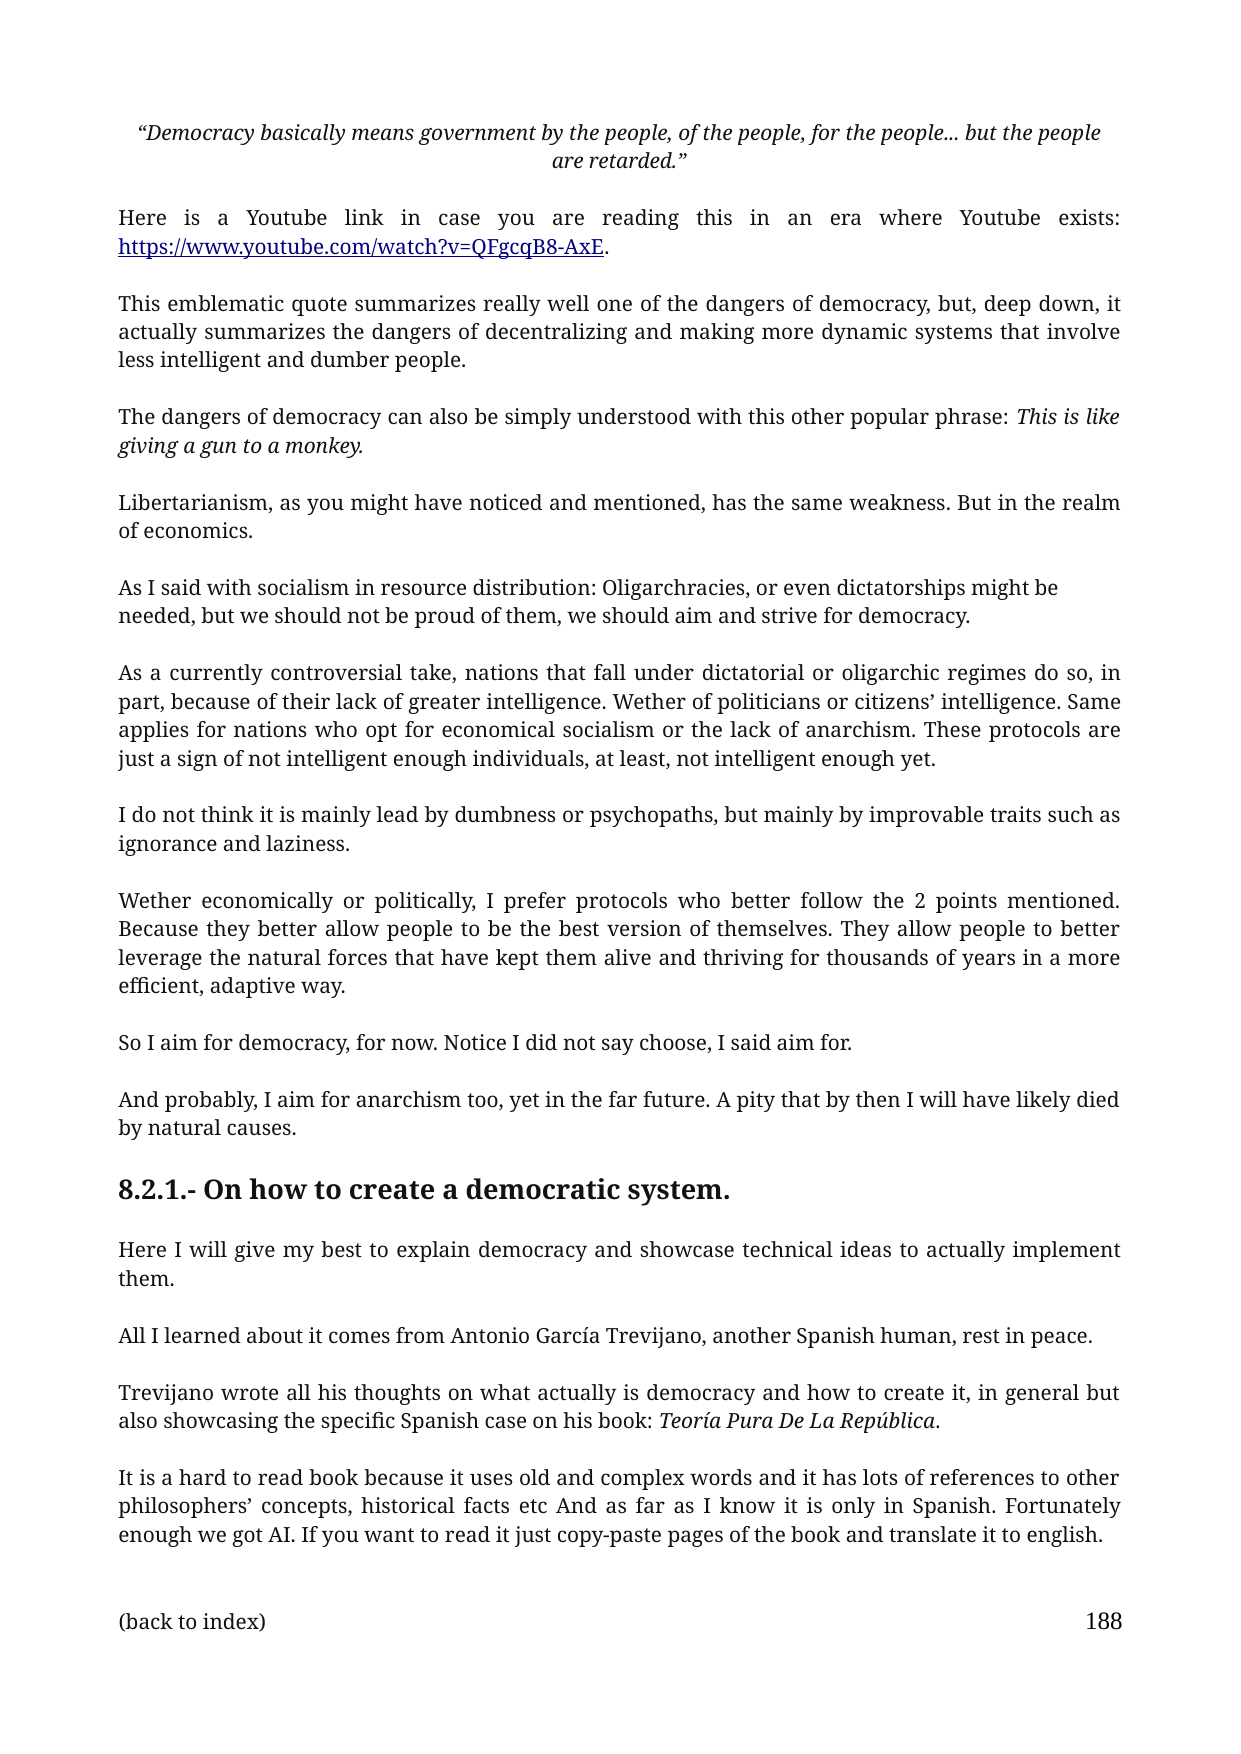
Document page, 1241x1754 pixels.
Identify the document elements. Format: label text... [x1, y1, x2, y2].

text All I learned about it comes from Antonio García Trevijano, another Spanish human, rest in peace. [118, 1321, 1122, 1349]
text Wether economically or politically, I prefer protocols who better follow the 2 points mentioned. Because they better allow people to be the best version of themselves. They allow people to better leverage the natural forces that have kept them alive and thriving for thousands of years in a more efficient, adaptive way. [118, 886, 1122, 1000]
text Here I will give my best to explain democracy and showcase technical ideas to actually implement them. [118, 1236, 1122, 1292]
text It is a hard to read book because it uses old and complex words and it has lots of references to other philosophers’ concepts, historical facts etc And as far as I know it is only in Spanish. Fortunately enough we got AI. If you want to read it just copy-paste pages of the book and translate it to english. [118, 1463, 1122, 1548]
text And probably, I aim for anarchism too, yet in the far future. A pity that by then I will have likely died by natural causes. [118, 1085, 1122, 1142]
text Trevijano wrote all his thoughts on what actually is democracy and how to create it, in general but also showcasing the specific Spanish case on his book: Teoría Pura De La República. [118, 1378, 1122, 1435]
text Here is a Youtube link in case you are reading this in an era where Youtube exists: https://www.youtube.com/watch?v=QFgcqB8-AxE. [118, 203, 1122, 260]
text This emblematic quote summarizes really well one of the dangers of democracy, but, deep down, it actually summarizes the dangers of decentralizing and making more dynamic systems that involve less intelligent and dumber people. [118, 289, 1122, 374]
text Libertarianism, as you might have noticed and mentioned, has the same weakness. But in the realm of economics. [118, 488, 1122, 545]
text As I said with socialism in resource distribution: Oligarchracies, or even dictatorships might be needed, but we should not be proud of them, we should aim and strive for democracy. [118, 573, 1122, 630]
text “Democracy basically means government by the people, of the people, for the people... but the people are retarded.” [118, 118, 1122, 175]
text The dangers of democracy can also be simply understood with this other popular phrase: This is like giving a gun to a monkey. [118, 402, 1122, 459]
text I do not think it is mainly lead by dumbness or psychopaths, but mainly by improvable traits such as ignorance and laziness. [118, 801, 1122, 857]
text So I aim for democracy, for now. Notice I did not say choose, I said aim for. [118, 1028, 1122, 1057]
text As a currently controversial take, nations that fall under dictatorial or oligarchic regimes do so, in part, because of their lack of greater intelligence. Wether of politicians or citizens’ intelligence. Same applies for nations who opt for economical socialism or the lack of anarchism. These protocols are just a sign of not intelligent enough individuals, at least, not intelligent enough yet. [118, 658, 1122, 772]
text 8.2.1.- On how to create a democratic system. [118, 1170, 1122, 1207]
